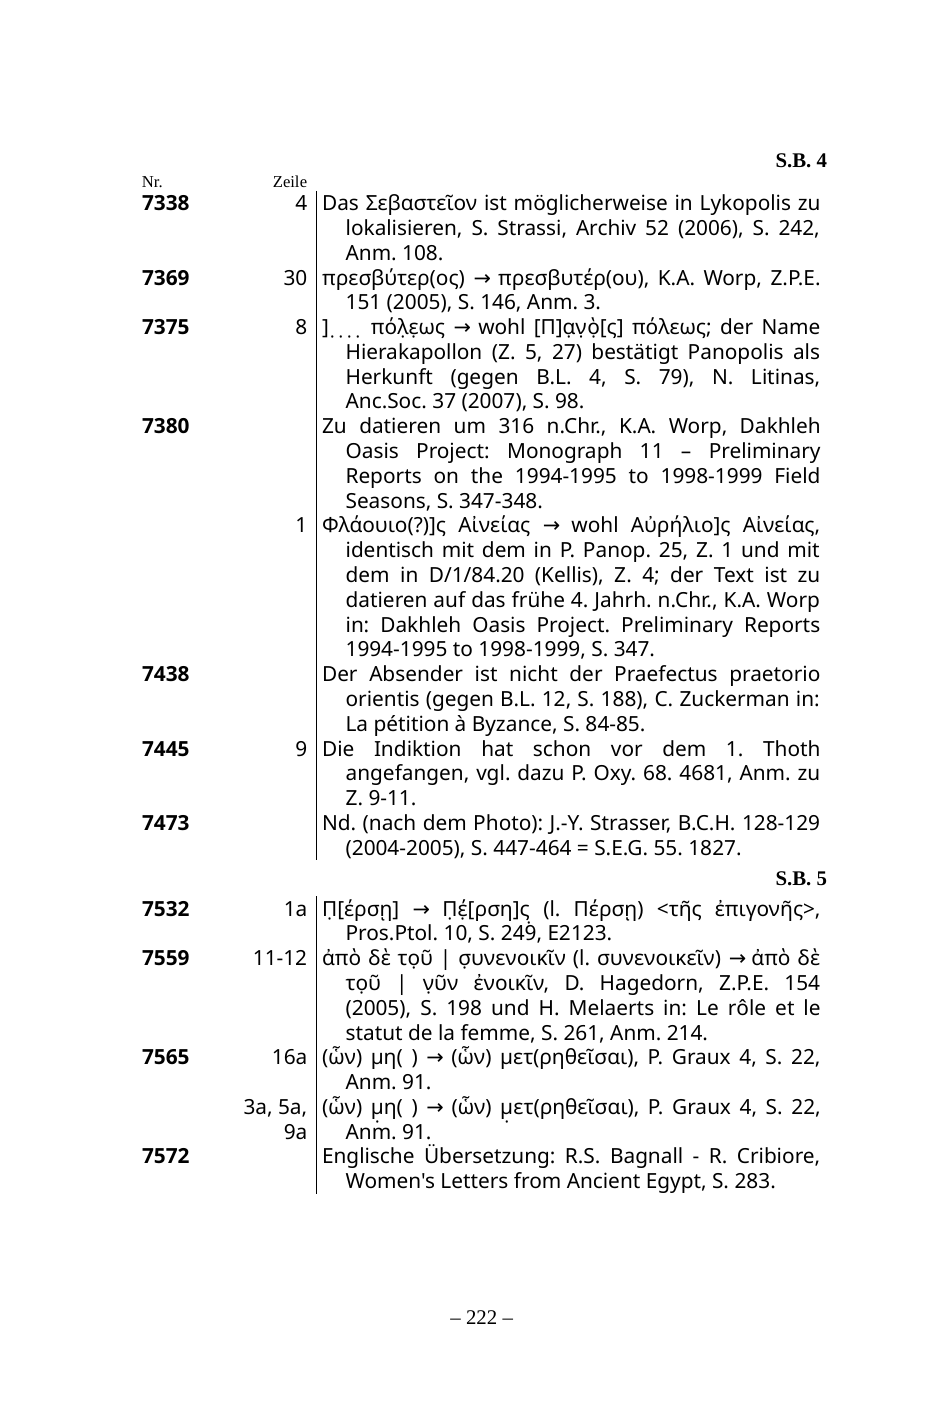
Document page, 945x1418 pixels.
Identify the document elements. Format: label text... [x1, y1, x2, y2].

table_cell 8 [224, 315, 316, 414]
table_cell Englische Übersetzung: R.S. Bagnall - R. Cribiore, Women's Letters from Ancient Egypt, S. 283. [317, 1144, 827, 1194]
table_cell ] ̣ ̣ ̣ ̣ πόλ̣ε̣ως → wohl [Π]α̣ν̣ὸ̣[ς] πόλεως; der Name Hierakapollon (Z. 5, 27) bestätigt Panopolis als Herkunft (gegen B.L. 4, S. 79), N. Litinas, Anc.Soc. 37 (2007), S. 98. [317, 315, 827, 414]
table_cell 4 [224, 191, 316, 265]
table_cell 7445 [136, 736, 224, 811]
table_header 7532 [136, 896, 224, 946]
table_cell 16a [224, 1045, 316, 1094]
table_cell 7473 [136, 811, 316, 860]
table_cell 7375 [136, 315, 224, 414]
table_cell ἀπὸ δὲ το̣ῦ | σ̣υνενοικῖν (l. συνενοικεῖν) → ἀπὸ δὲ το̣ῦ | ν̣ῦν ἐνοικῖν, D. Hagedorn, Z.P.E. 154 (2005), S. 198 und H. Melaerts in: Le rôle et le statut de la femme, S. 261, Anm. 214. [317, 946, 827, 1045]
table_cell 7565 [136, 1045, 224, 1094]
table_cell Die Indiktion hat schon vor dem 1. Thoth angefangen, vgl. dazu P. Oxy. 68. 4681, Anm. zu Z. 9-11. [317, 736, 827, 811]
table_cell πρεσβύτερ(ος) → πρεσβυτέρ(ου), K.A. Worp, Z.P.E. 151 (2005), S. 146, Anm. 3. [317, 265, 827, 315]
table_cell Das Σεβαστεῖον ist möglicherweise in Lykopolis zu lokalisieren, S. Strassi, Archiv 52 (2006), S. 242, Anm. 108. [317, 191, 827, 265]
table_cell 11-12 [224, 946, 316, 1045]
table_cell 3a, 5a, 9a [224, 1095, 316, 1144]
table_cell Nd. (nach dem Photo): J.-Y. Strasser, B.C.H. 128-129 (2004-2005), S. 447-464 = S.E.G. 55. 1827. [317, 811, 827, 860]
table_cell 7438 [136, 662, 316, 736]
table_cell (ὧν) μη( ) → (ὧν) μετ(ρηθεῖσαι), P. Graux 4, S. 22, Anm. 91. [317, 1045, 827, 1094]
subtitle S.B. 5 [136, 866, 827, 890]
table_cell 7559 [136, 946, 224, 1045]
table_cell [136, 1095, 224, 1144]
table_header Π̣[έρσῃ] → Π̣έ̣[ρση]ς̣ (l. Πέρσῃ) <τῆς ἐπιγονῆς>, Pros.Ptol. 10, S. 249, E2123. [317, 896, 827, 946]
table_cell 7338 [136, 191, 224, 265]
table_cell Der Absender ist nicht der Praefectus praetorio orientis (gegen B.L. 12, S. 188), C. Zuckerman in: La pétition à Byzance, S. 84-85. [317, 662, 827, 736]
table_cell [136, 513, 224, 662]
table_cell (ὧν) μ̣η( ) → (ὧν) μ̣ετ(ρηθεῖσαι), P. Graux 4, S. 22, Anm. 91. [317, 1095, 827, 1144]
table_cell Zu datieren um 316 n.Chr., K.A. Worp, Dakhleh Oasis Project: Monograph 11 – Preliminary Reports on the 1994-1995 to 1998-1999 Field Seasons, S. 347-348. [317, 414, 827, 513]
table_cell 7572 [136, 1144, 316, 1194]
table_cell 9 [224, 736, 316, 811]
table_cell 30 [224, 265, 316, 315]
table_cell Φλάουιο(?)]ς Αἰνείας → wohl Αὐρήλιο]ς Αἰνείας, identisch mit dem in P. Panop. 25, Z. 1 und mit dem in D/1/84.20 (Kellis), Z. 4; der Text ist zu datieren auf das frühe 4. Jahrh. n.Chr., K.A. Worp in: Dakhleh Oasis Project. Preliminary Reports 1994-1995 to 1998-1999, S. 347. [317, 513, 827, 662]
table_cell 7369 [136, 265, 224, 315]
table_cell 1 [224, 513, 316, 662]
table_header 1a [224, 896, 316, 946]
table_cell 7380 [136, 414, 316, 513]
